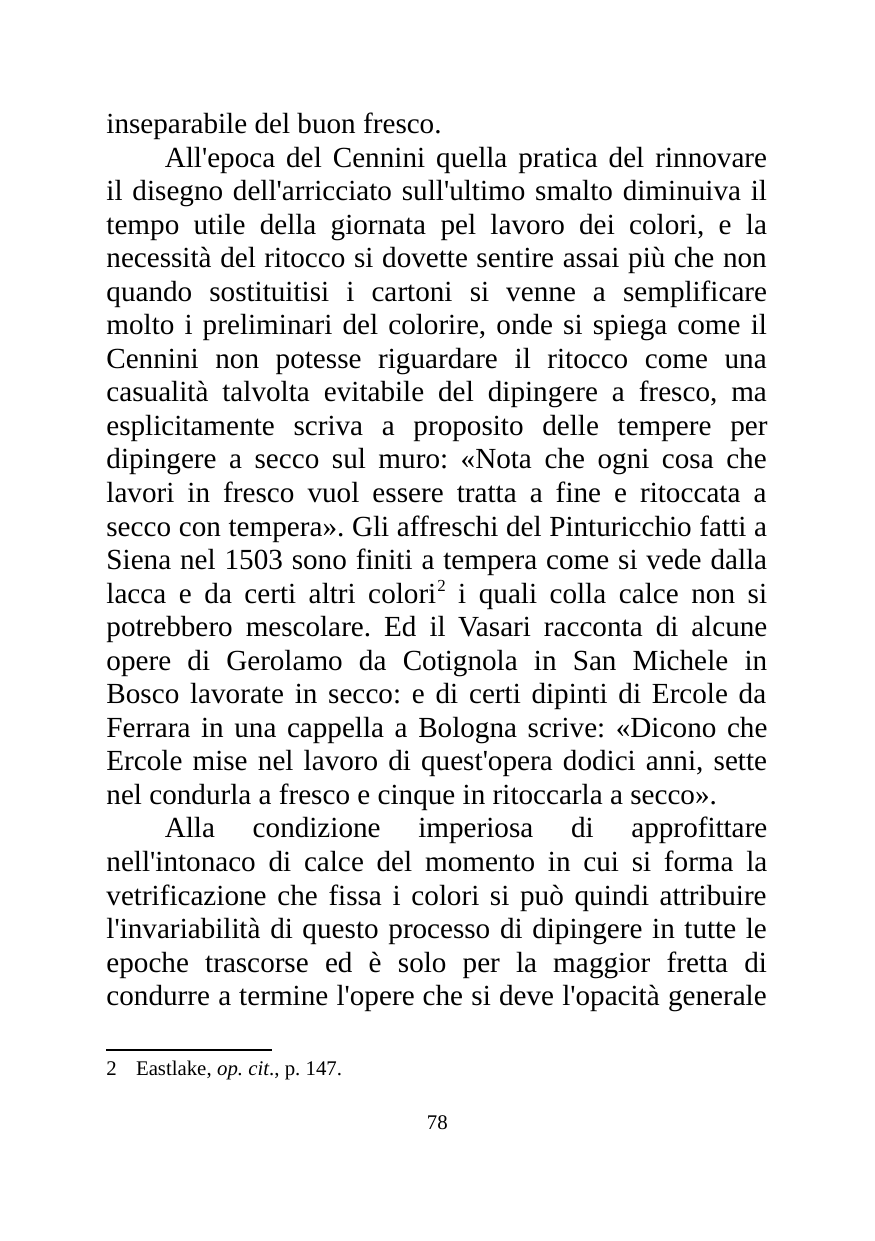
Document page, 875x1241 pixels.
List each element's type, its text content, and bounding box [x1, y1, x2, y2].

text All'epoca del Cennini quella pratica del rinnovare il disegno dell'arricciato sull'ultimo smalto diminuiva il tempo utile della giornata pel lavoro dei colori, e la necessità del ritocco si dovette sentire assai più che non quando sostituitisi i cartoni si venne a semplificare molto i preliminari del colorire, onde si spiega come il Cennini non potesse riguardare il ritocco come una casualità talvolta evitabile del dipingere a fresco, ma esplicitamente scriva a proposito delle tempere per dipingere a secco sul muro: «Nota che ogni cosa che lavori in fresco vuol essere tratta a fine e ritoccata a secco con tempera». Gli affreschi del Pinturicchio fatti a Siena nel 1503 sono finiti a tempera come si vede dalla lacca e da certi altri colori i quali colla calce non si potrebbero mescolare. Ed il Vasari racconta di alcune opere di Gerolamo da Cotignola in San Michele in Bosco lavorate in secco: e di certi dipinti di Ercole da Ferrara in una cappella a Bologna scrive: «Dicono che Ercole mise nel lavoro di quest'opera dodici anni, sette nel condurla a fresco e cinque in ritoccarla a secco». [106, 140, 768, 811]
text inseparabile del buon fresco. [106, 106, 768, 140]
text Eastlake, op. cit., p. 147. [106, 1056, 768, 1080]
text Alla condizione imperiosa di approfittare nell'intonaco di calce del momento in cui si forma la vetrificazione che fissa i colori si può quindi attribuire l'invariabilità di questo processo di dipingere in tutte le epoche trascorse ed è solo per la maggior fretta di condurre a termine l'opere che si deve l'opacità generale [106, 811, 768, 1012]
